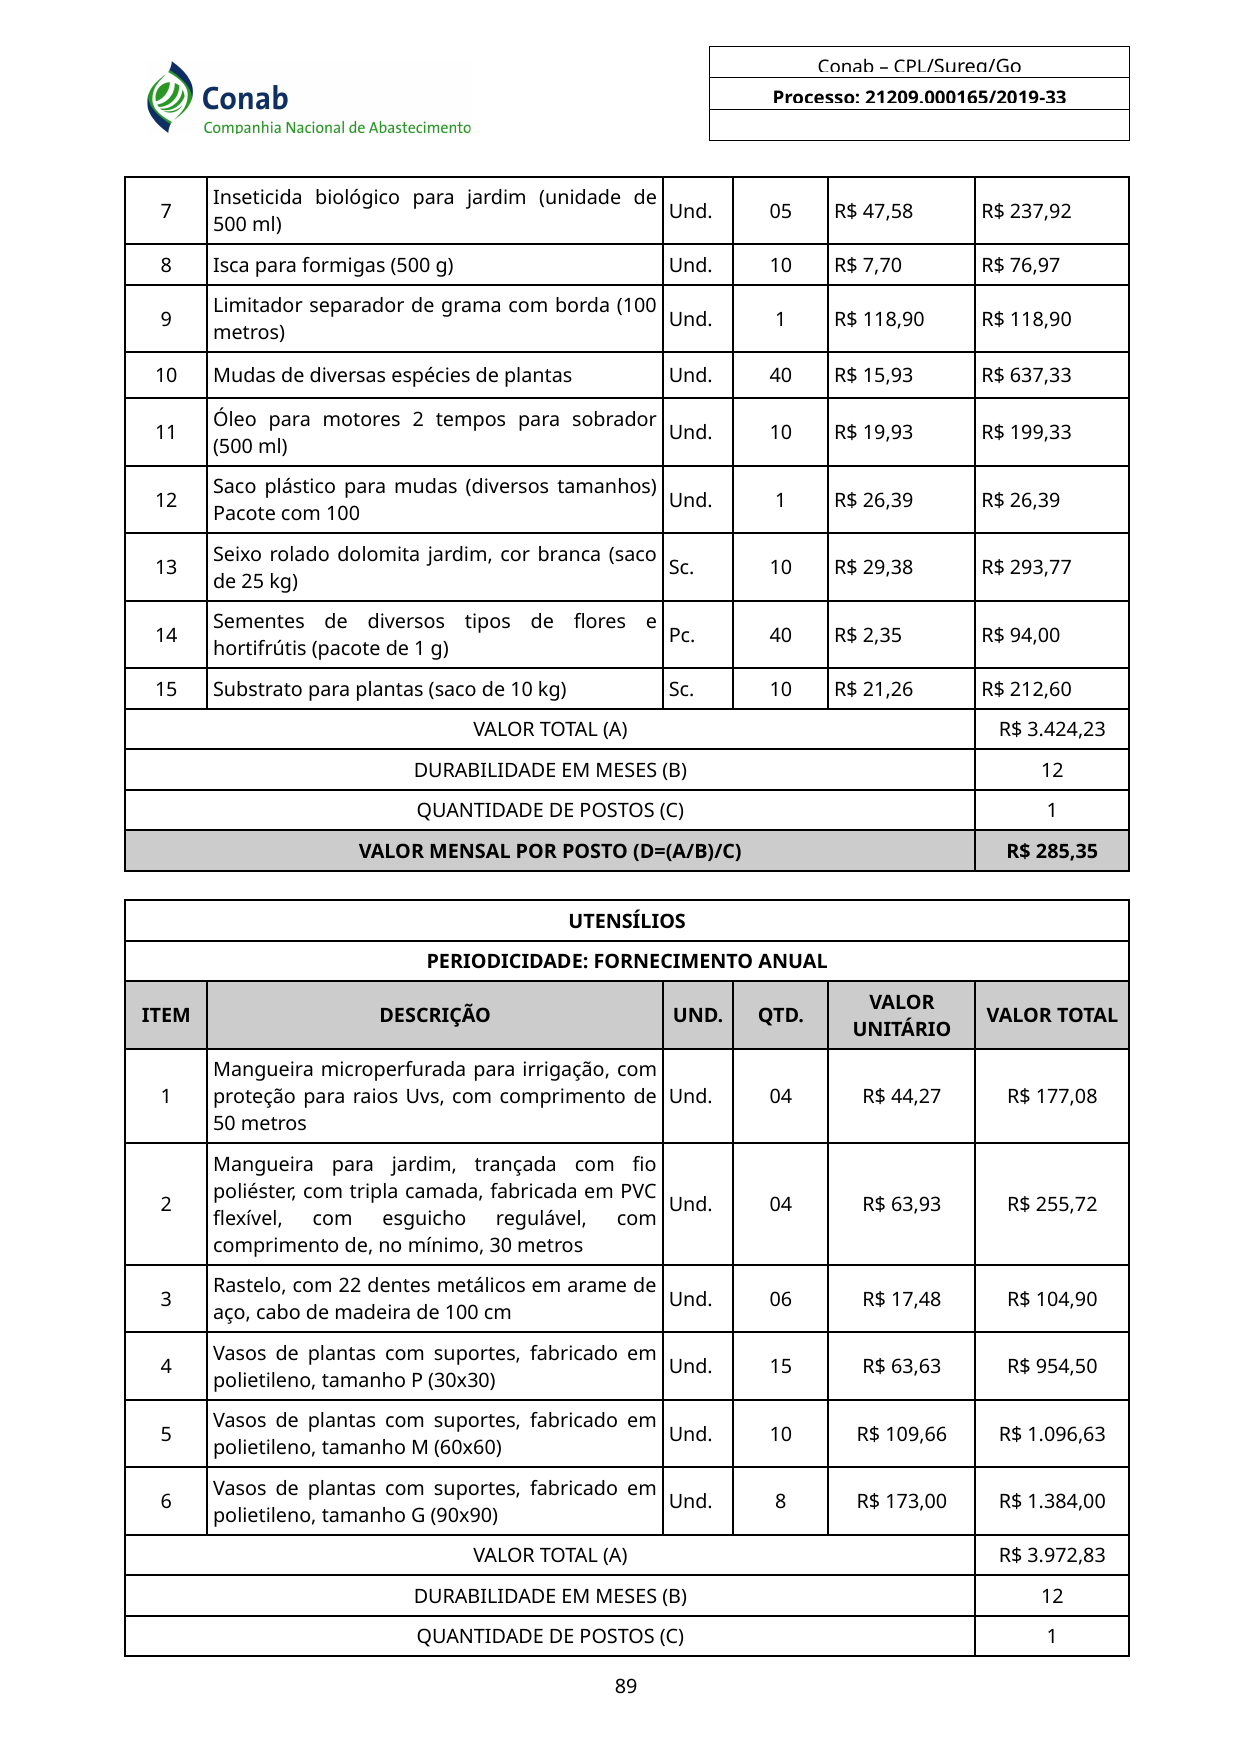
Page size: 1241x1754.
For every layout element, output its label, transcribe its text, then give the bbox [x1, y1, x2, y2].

table_cell 6 [126, 1468, 206, 1533]
table_cell Und. [664, 1468, 732, 1533]
table_cell Und. [664, 245, 732, 284]
table_cell Und. [664, 467, 732, 532]
table_cell Sementes de diversos tipos de flores e hortifrútis (pacote de 1 g) [208, 602, 662, 667]
table_cell 10 [734, 399, 827, 465]
table_cell PERIODICIDADE: FORNECIMENTO ANUAL [126, 942, 1128, 980]
table_cell 11 [126, 399, 206, 465]
table_cell R$ 21,26 [829, 669, 974, 708]
table_cell 9 [126, 286, 206, 351]
table_cell 12 [976, 750, 1128, 789]
table_cell ITEM [126, 982, 206, 1048]
table_cell Mangueira microperfurada para irrigação, com proteção para raios Uvs, com comprimento de 50 metros [208, 1050, 662, 1142]
table_cell R$ 44,27 [829, 1050, 974, 1142]
table_cell 04 [734, 1144, 827, 1263]
table_cell 04 [734, 1050, 827, 1142]
table_cell R$ 15,93 [829, 353, 974, 397]
table_cell 1 [976, 791, 1128, 829]
table_cell VALOR MENSAL POR POSTO (D=(A/B)/C) [126, 831, 974, 870]
table_cell 1 [734, 467, 827, 532]
table_cell Mangueira para jardim, trançada com fio poliéster, com tripla camada, fabricada em PVC flexível, com esguicho regulável, com comprimento de, no mínimo, 30 metros [208, 1144, 662, 1263]
table_cell Sc. [664, 534, 732, 600]
table_cell R$ 3.424,23 [976, 710, 1128, 748]
table_cell 40 [734, 602, 827, 667]
table_cell Sc. [664, 669, 732, 708]
table_cell 5 [126, 1401, 206, 1466]
table_cell R$ 26,39 [976, 467, 1128, 532]
table_cell 2 [126, 1144, 206, 1263]
table_cell R$ 954,50 [976, 1333, 1128, 1398]
table_cell Und. [664, 1050, 732, 1142]
table_cell Und. [664, 399, 732, 465]
table_cell R$ 26,39 [829, 467, 974, 532]
table_cell R$ 1.096,63 [976, 1401, 1128, 1466]
picture [147, 61, 471, 134]
table_cell R$ 76,97 [976, 245, 1128, 284]
table_cell QUANTIDADE DE POSTOS (C) [126, 791, 974, 829]
table_cell 05 [734, 178, 827, 243]
table_cell R$ 212,60 [976, 669, 1128, 708]
table_cell R$ 29,38 [829, 534, 974, 600]
table_cell VALOR TOTAL (A) [126, 1536, 974, 1574]
table_cell 8 [126, 245, 206, 284]
table_cell Vasos de plantas com suportes, fabricado em polietileno, tamanho P (30x30) [208, 1333, 662, 1398]
table_cell QTD. [734, 982, 827, 1048]
table_cell R$ 19,93 [829, 399, 974, 465]
table_cell Isca para formigas (500 g) [208, 245, 662, 284]
table_cell 12 [126, 467, 206, 532]
table_cell 3 [126, 1266, 206, 1331]
table_cell Óleo para motores 2 tempos para sobrador (500 ml) [208, 399, 662, 465]
table_cell 1 [734, 286, 827, 351]
table_cell R$ 1.384,00 [976, 1468, 1128, 1533]
table_cell Vasos de plantas com suportes, fabricado em polietileno, tamanho M (60x60) [208, 1401, 662, 1466]
table_cell Seixo rolado dolomita jardim, cor branca (saco de 25 kg) [208, 534, 662, 600]
table_cell Und. [664, 1266, 732, 1331]
table_cell Und. [664, 1333, 732, 1398]
table_cell Mudas de diversas espécies de plantas [208, 353, 662, 397]
table_cell Inseticida biológico para jardim (unidade de 500 ml) [208, 178, 662, 243]
table_cell Und. [664, 178, 732, 243]
table_cell 06 [734, 1266, 827, 1331]
table_cell 4 [126, 1333, 206, 1398]
table_cell R$ 199,33 [976, 399, 1128, 465]
table_cell 15 [126, 669, 206, 708]
table_cell 13 [126, 534, 206, 600]
table_cell Vasos de plantas com suportes, fabricado em polietileno, tamanho G (90x90) [208, 1468, 662, 1533]
table_cell 14 [126, 602, 206, 667]
table_cell VALOR TOTAL [976, 982, 1128, 1048]
table_cell Rastelo, com 22 dentes metálicos em arame de aço, cabo de madeira de 100 cm [208, 1266, 662, 1331]
table_cell R$ 255,72 [976, 1144, 1128, 1263]
table_cell R$ 109,66 [829, 1401, 974, 1466]
table_cell 7 [126, 178, 206, 243]
table_cell Und. [664, 1401, 732, 1466]
table_cell 12 [976, 1576, 1128, 1614]
table_cell R$ 237,92 [976, 178, 1128, 243]
table_cell Substrato para plantas (saco de 10 kg) [208, 669, 662, 708]
table_cell DURABILIDADE EM MESES (B) [126, 1576, 974, 1614]
table_cell VALOR UNITÁRIO [829, 982, 974, 1048]
table_cell R$ 3.972,83 [976, 1536, 1128, 1574]
table_cell R$ 177,08 [976, 1050, 1128, 1142]
table_cell VALOR TOTAL (A) [126, 710, 974, 748]
table_cell Saco plástico para mudas (diversos tamanhos) Pacote com 100 [208, 467, 662, 532]
table_cell 10 [734, 534, 827, 600]
table_cell R$ 63,93 [829, 1144, 974, 1263]
table_cell Limitador separador de grama com borda (100 metros) [208, 286, 662, 351]
table_cell DESCRIÇÃO [208, 982, 662, 1048]
table_cell Und. [664, 286, 732, 351]
table_cell UND. [664, 982, 732, 1048]
table_cell 15 [734, 1333, 827, 1398]
table_cell R$ 17,48 [829, 1266, 974, 1331]
table_cell 1 [976, 1617, 1128, 1655]
table_cell 10 [126, 353, 206, 397]
table_cell Und. [664, 1144, 732, 1263]
table_cell R$ 118,90 [829, 286, 974, 351]
table_cell 40 [734, 353, 827, 397]
table_cell R$ 7,70 [829, 245, 974, 284]
table_cell 1 [126, 1050, 206, 1142]
table_cell DURABILIDADE EM MESES (B) [126, 750, 974, 789]
table_cell R$ 637,33 [976, 353, 1128, 397]
table_cell QUANTIDADE DE POSTOS (C) [126, 1617, 974, 1655]
table_cell R$ 118,90 [976, 286, 1128, 351]
table_cell 8 [734, 1468, 827, 1533]
table_cell R$ 293,77 [976, 534, 1128, 600]
table_cell R$ 47,58 [829, 178, 974, 243]
table_cell R$ 94,00 [976, 602, 1128, 667]
table_cell 10 [734, 669, 827, 708]
table_cell R$ 2,35 [829, 602, 974, 667]
table_cell Und. [664, 353, 732, 397]
table_cell R$ 104,90 [976, 1266, 1128, 1331]
table_cell Pc. [664, 602, 732, 667]
table_cell 10 [734, 1401, 827, 1466]
table_cell R$ 63,63 [829, 1333, 974, 1398]
table_cell R$ 173,00 [829, 1468, 974, 1533]
table_header UTENSÍLIOS [126, 901, 1128, 939]
table_cell 10 [734, 245, 827, 284]
table_cell R$ 285,35 [976, 831, 1128, 870]
